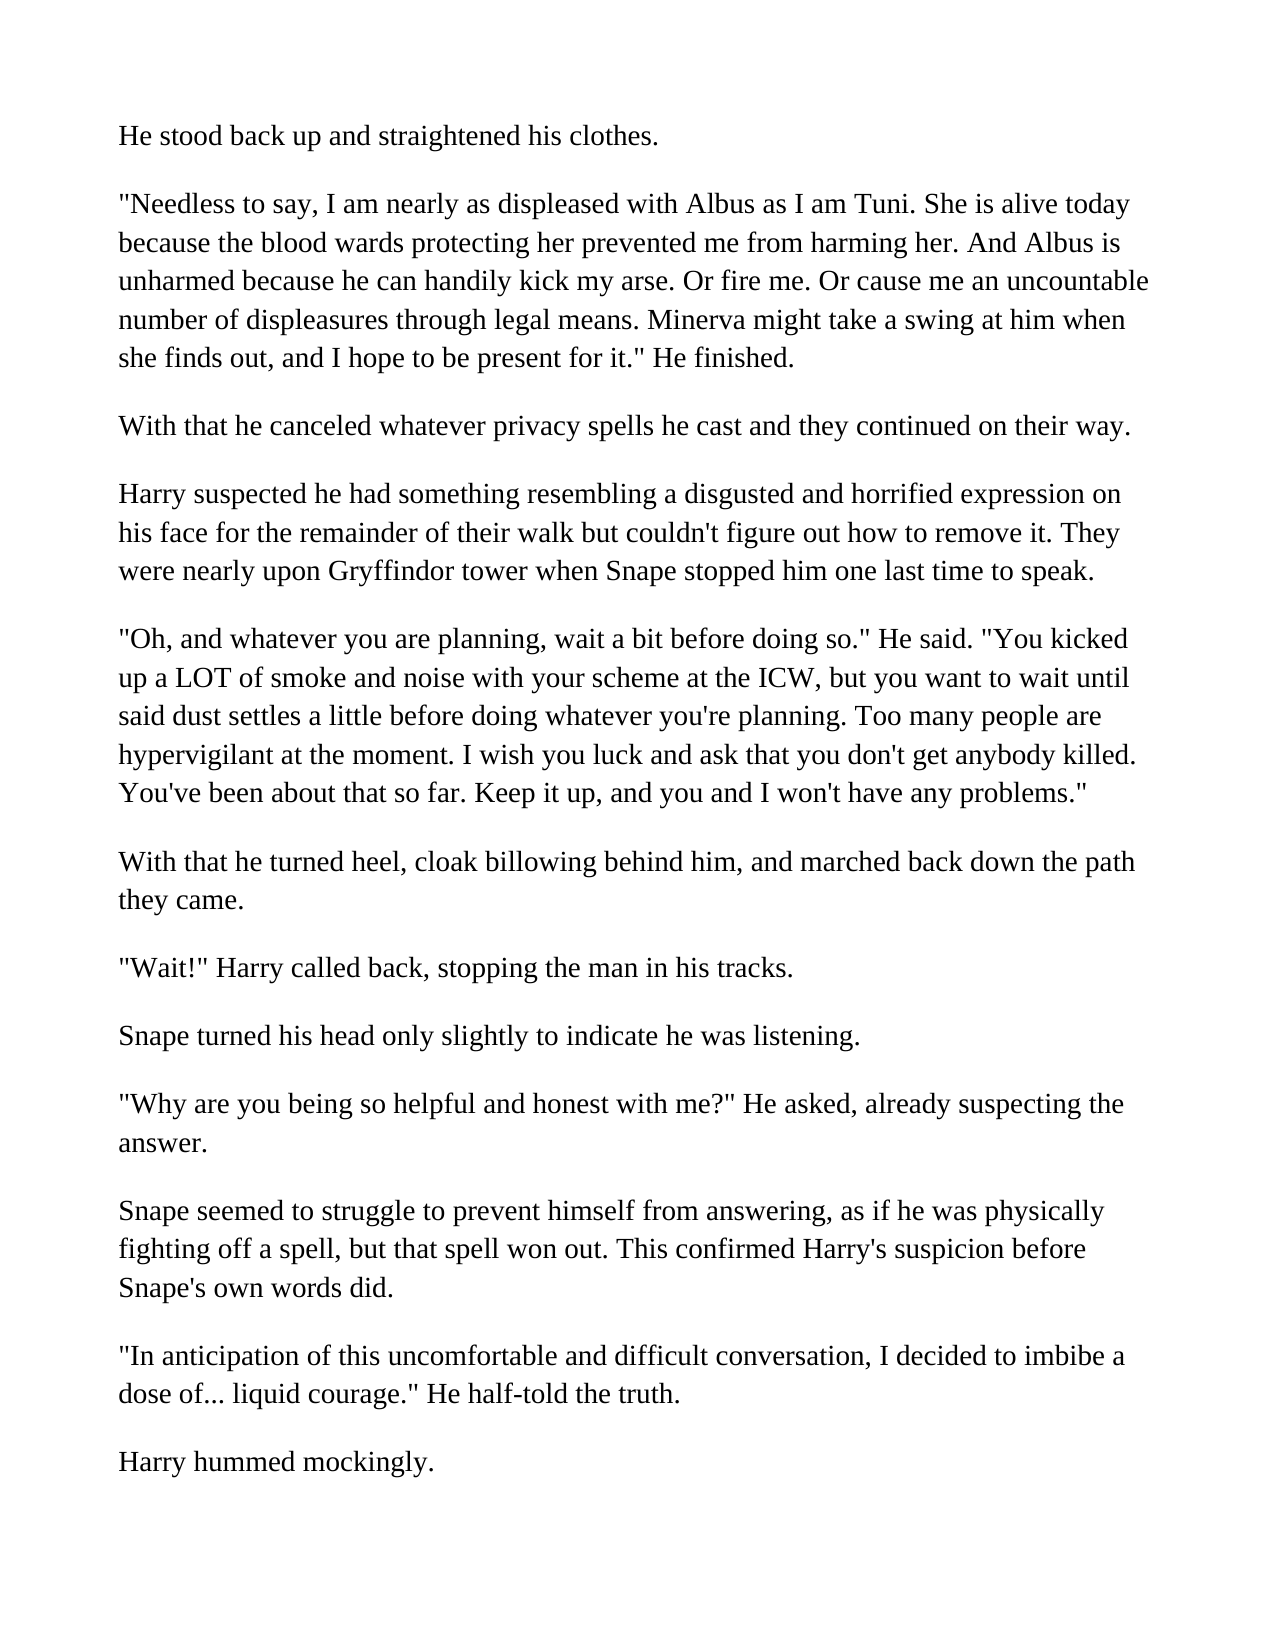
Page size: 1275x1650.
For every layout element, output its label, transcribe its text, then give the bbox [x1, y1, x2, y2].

text Snape seemed to struggle to prevent himself from answering, as if he was physically fighting off a spell, but that spell won out. This confirmed Harry's suspicion before Snape's own words did. [118, 1193, 1157, 1303]
text "Needless to say, I am nearly as displeased with Albus as I am Tuni. She is alive today because the blood wards protecting her prevented me from harming her. And Albus is unharmed because he can handily kick my arse. Or fire me. Or cause me an uncountable number of displeasures through legal means. Minerva might take a swing at him when she finds out, and I hope to be present for it." He finished. [118, 186, 1157, 374]
text With that he canceled whatever privacy spells he cast and they continued on their way. [118, 408, 1157, 442]
text Harry suspected he had something resembling a disgusted and horrified expression on his face for the remainder of their walk but couldn't figure out how to remove it. They were nearly upon Gryffindor tower when Snape stopped him one last time to speak. [118, 476, 1157, 587]
text "Wait!" Harry called back, stopping the man in his tracks. [118, 950, 1157, 984]
text He stood back up and straightened his clothes. [118, 118, 1157, 152]
text "Why are you being so helpful and honest with me?" He asked, already suspecting the answer. [118, 1086, 1157, 1158]
text Snape turned his head only slightly to indicate he was listening. [118, 1018, 1157, 1052]
text "In anticipation of this uncomfortable and difficult conversation, I decided to imbibe a dose of... liquid courage." He half-told the truth. [118, 1338, 1157, 1410]
text With that he turned heel, cloak billowing behind him, and marched back down the path they came. [118, 844, 1157, 916]
text "Oh, and whatever you are planning, wait a bit before doing so." He said. "You kicked up a LOT of smoke and noise with your scheme at the ICW, but you want to wait until said dust settles a little before doing whatever you're planning. Too many people are hypervigilant at the moment. I wish you luck and ask that you don't get anybody killed. You've been about that so far. Keep it up, and you and I won't have any problems." [118, 621, 1157, 809]
text Harry hummed mockingly. [118, 1444, 1157, 1478]
